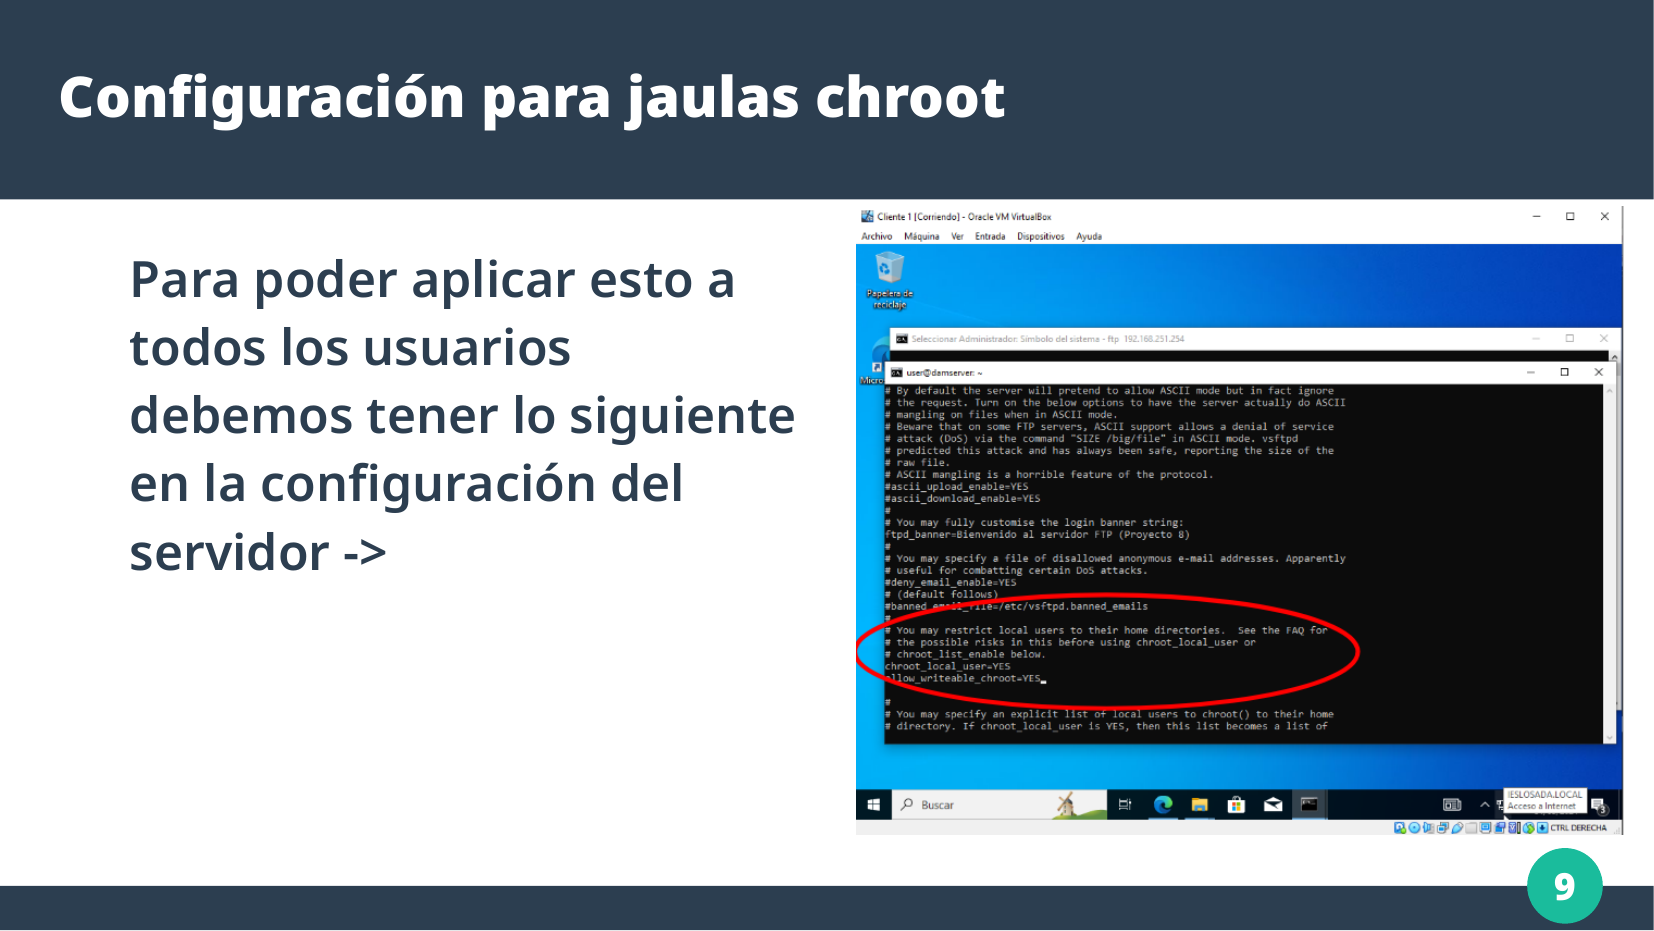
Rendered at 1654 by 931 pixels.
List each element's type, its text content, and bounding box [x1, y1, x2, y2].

list Para poder aplicar esto a todos los usuarios debemos tener lo siguiente en la configuración del servidor -> [59, 243, 809, 680]
picture [856, 206, 1625, 835]
picture [874, 303, 883, 308]
picture [873, 291, 900, 298]
picture [886, 301, 905, 310]
picture [903, 290, 912, 296]
title Configuración para jaulas chroot [59, 37, 1595, 155]
